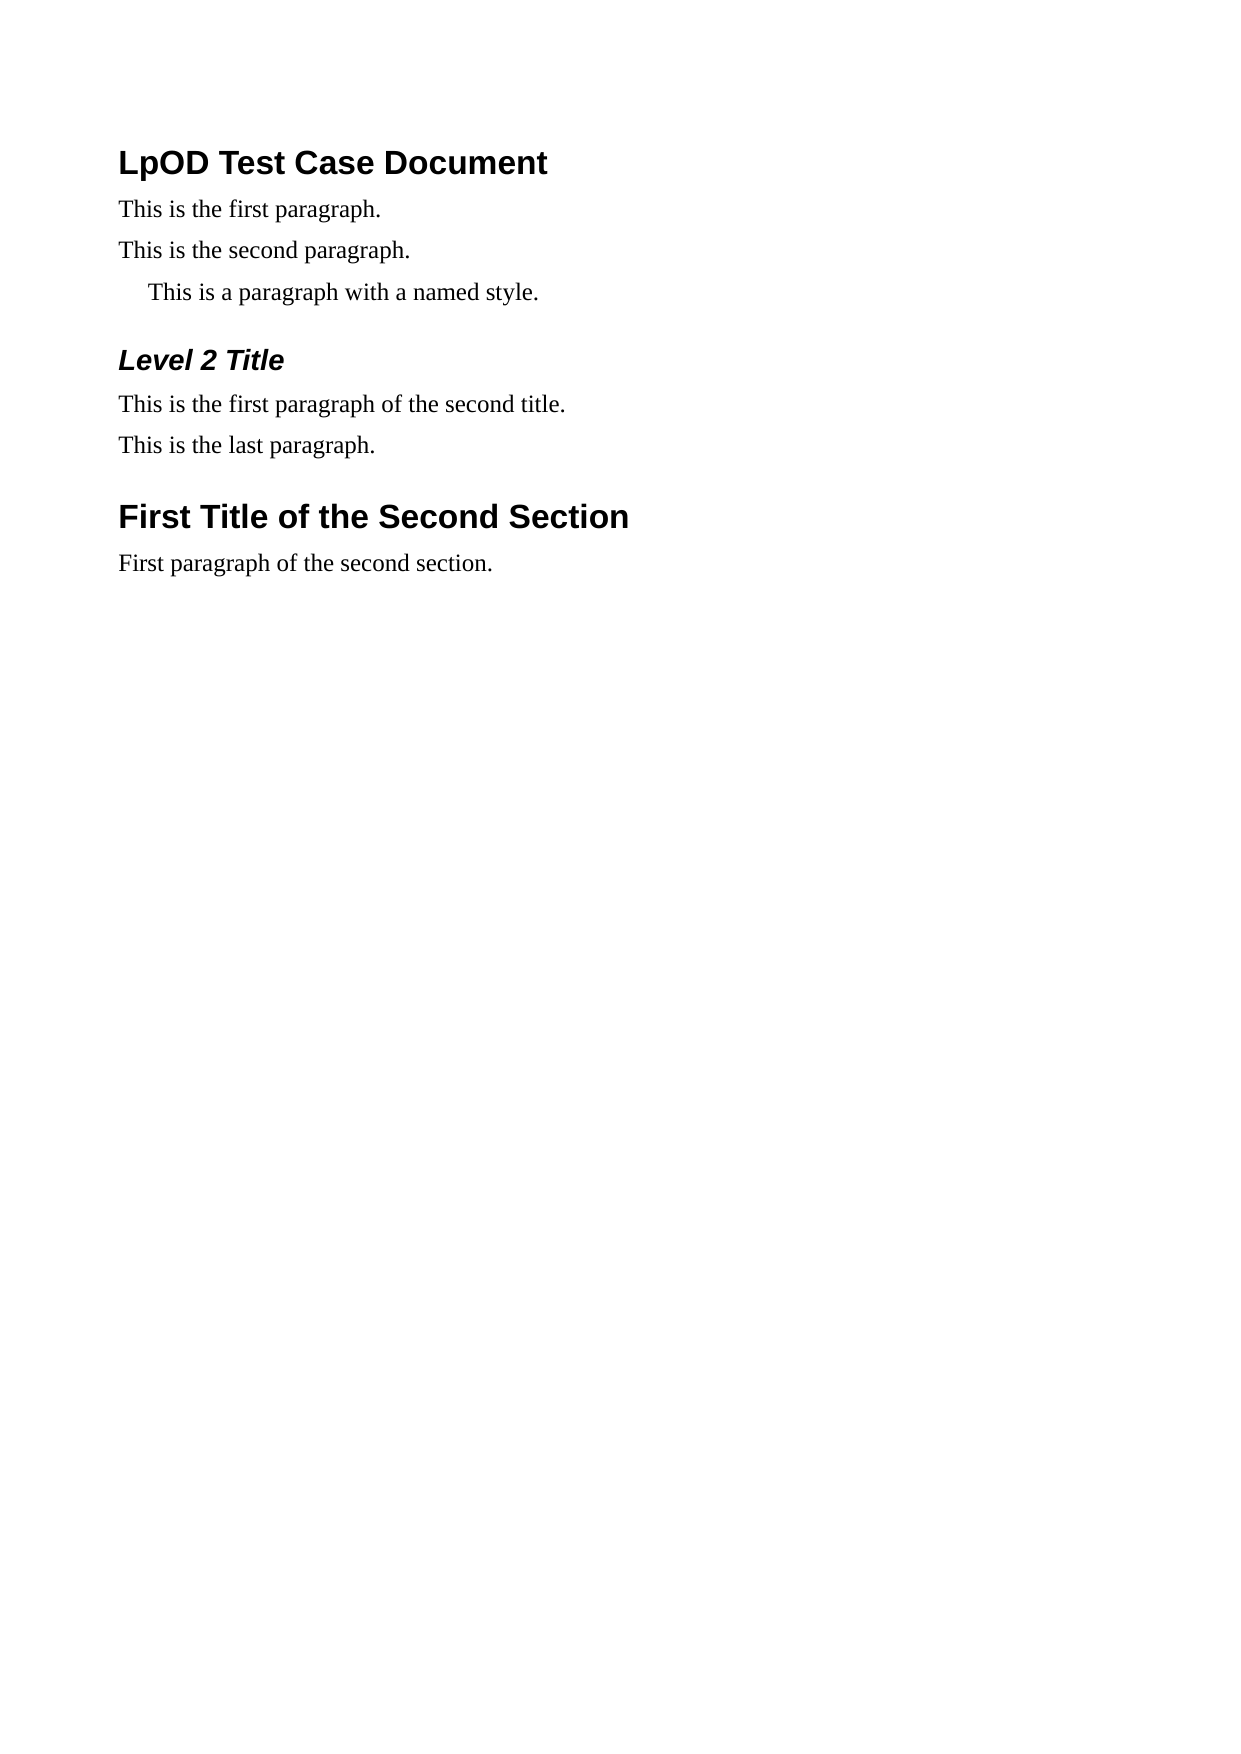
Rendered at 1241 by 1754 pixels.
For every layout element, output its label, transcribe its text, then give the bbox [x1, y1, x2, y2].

text This is a paragraph with a named style. [148, 277, 1122, 306]
text This is the last paragraph. [118, 430, 1122, 459]
text This is the first paragraph. [118, 194, 1122, 223]
text This is the second paragraph. [118, 236, 1122, 264]
text First paragraph of the second section. [118, 548, 1122, 576]
subtitle Level 2 Title [118, 343, 1122, 377]
subtitle First Title of the Second Section [118, 497, 1122, 535]
text This is the first paragraph of the second title. [118, 389, 1122, 418]
subtitle LpOD Test Case Document [118, 143, 1122, 182]
